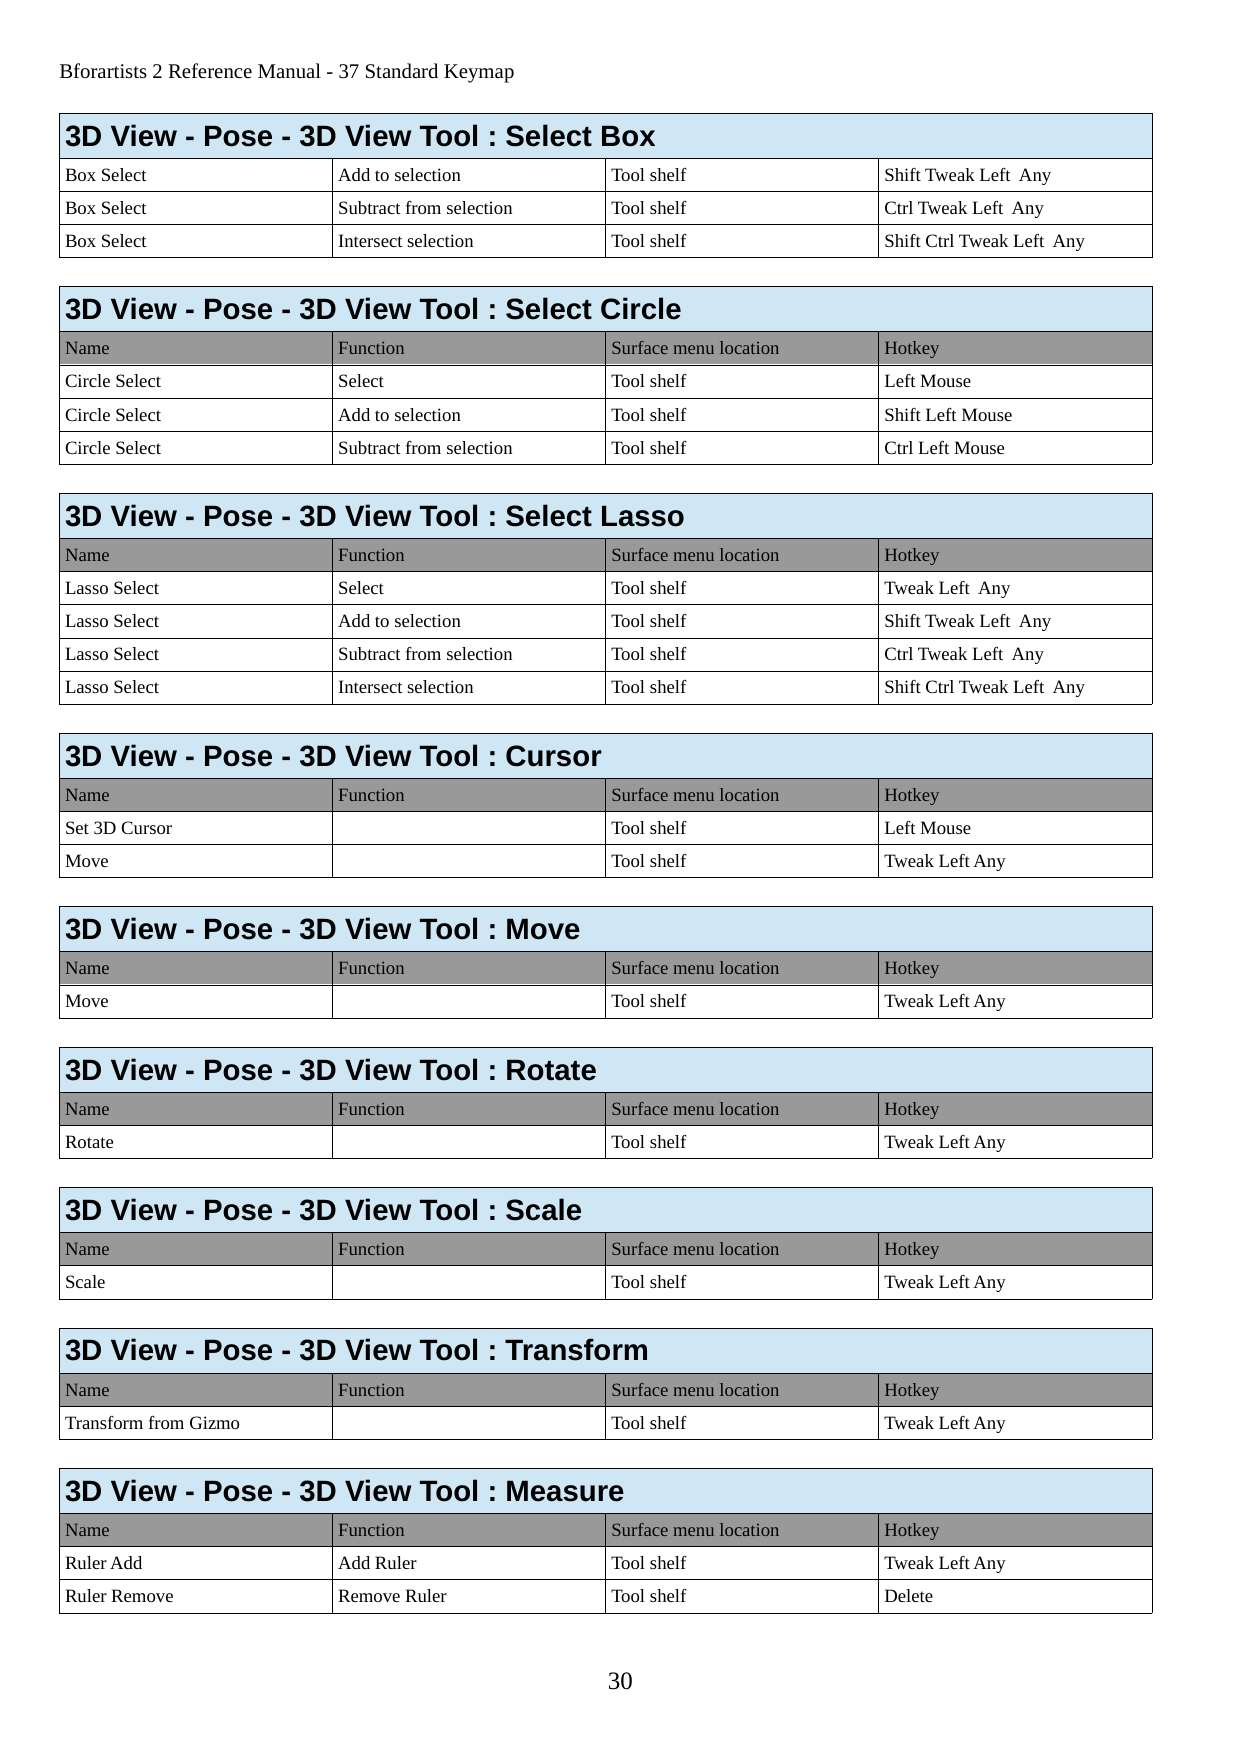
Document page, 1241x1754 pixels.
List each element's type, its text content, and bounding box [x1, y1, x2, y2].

table_cell Tool shelf [606, 672, 878, 704]
table_cell [333, 1266, 605, 1298]
table_cell Ruler Add [60, 1547, 332, 1579]
table_cell Ctrl Left Mouse [879, 432, 1152, 464]
table_cell Scale [60, 1266, 332, 1298]
table_cell Select [333, 366, 605, 398]
table_cell Surface menu location [606, 952, 878, 984]
table_cell Subtract from selection [333, 639, 605, 671]
table_header 3D View - Pose - 3D View Tool : Cursor [60, 734, 1152, 778]
table_cell Box Select [60, 225, 332, 257]
table_cell Circle Select [60, 366, 332, 398]
table_cell [333, 812, 605, 844]
table_cell Tweak Left Any [879, 1407, 1152, 1439]
table_cell Surface menu location [606, 1093, 878, 1125]
table_cell Surface menu location [606, 539, 878, 571]
table_cell Tool shelf [606, 812, 878, 844]
table_cell Shift Ctrl Tweak Left Any [879, 225, 1152, 257]
table_cell Hotkey [879, 779, 1152, 811]
table_cell Subtract from selection [333, 432, 605, 464]
table_cell Function [333, 332, 605, 364]
table_cell Intersect selection [333, 672, 605, 704]
table_cell Shift Tweak Left Any [879, 159, 1152, 191]
table_cell Tool shelf [606, 1580, 878, 1612]
table_cell Function [333, 779, 605, 811]
table_cell Add to selection [333, 159, 605, 191]
table_cell Delete [879, 1580, 1152, 1612]
table_header 3D View - Pose - 3D View Tool : Scale [60, 1188, 1152, 1232]
table_cell Function [333, 1093, 605, 1125]
table_cell Ctrl Tweak Left Any [879, 192, 1152, 224]
table_cell Tool shelf [606, 845, 878, 877]
table_cell Lasso Select [60, 572, 332, 604]
table_cell Circle Select [60, 432, 332, 464]
table_header 3D View - Pose - 3D View Tool : Measure [60, 1469, 1152, 1513]
table_cell Add to selection [333, 399, 605, 431]
table_cell Hotkey [879, 952, 1152, 984]
table_cell Tool shelf [606, 1407, 878, 1439]
table_cell Hotkey [879, 1233, 1152, 1265]
table_cell Subtract from selection [333, 192, 605, 224]
table_cell Name [60, 332, 332, 364]
table_cell Left Mouse [879, 812, 1152, 844]
table_cell Hotkey [879, 1374, 1152, 1406]
table_cell Function [333, 1514, 605, 1546]
table_cell Function [333, 1374, 605, 1406]
table_cell Shift Left Mouse [879, 399, 1152, 431]
table_cell Hotkey [879, 332, 1152, 364]
table_cell Lasso Select [60, 672, 332, 704]
table_cell Tool shelf [606, 192, 878, 224]
table_cell [333, 845, 605, 877]
table_cell [333, 1126, 605, 1158]
table_cell Name [60, 779, 332, 811]
table_cell Tool shelf [606, 1126, 878, 1158]
table_cell Name [60, 1374, 332, 1406]
table_cell Surface menu location [606, 779, 878, 811]
table_cell Surface menu location [606, 1374, 878, 1406]
table_cell Surface menu location [606, 332, 878, 364]
table_cell Move [60, 986, 332, 1018]
table_cell Add Ruler [333, 1547, 605, 1579]
table_cell Add to selection [333, 605, 605, 637]
table_header 3D View - Pose - 3D View Tool : Select Lasso [60, 494, 1152, 538]
table_cell Function [333, 1233, 605, 1265]
table_cell Tool shelf [606, 225, 878, 257]
table_cell [333, 986, 605, 1018]
table_header 3D View - Pose - 3D View Tool : Select Circle [60, 287, 1152, 331]
table_header 3D View - Pose - 3D View Tool : Select Box [60, 114, 1152, 158]
table_cell Tweak Left Any [879, 572, 1152, 604]
table_cell Remove Ruler [333, 1580, 605, 1612]
table_cell Function [333, 539, 605, 571]
table_cell Tool shelf [606, 1547, 878, 1579]
table_cell Hotkey [879, 1093, 1152, 1125]
table_cell Intersect selection [333, 225, 605, 257]
table_cell Transform from Gizmo [60, 1407, 332, 1439]
table_cell Circle Select [60, 399, 332, 431]
table_cell Rotate [60, 1126, 332, 1158]
table_cell Tool shelf [606, 605, 878, 637]
table_cell Tweak Left Any [879, 986, 1152, 1018]
table_cell Tool shelf [606, 159, 878, 191]
table_cell Tweak Left Any [879, 845, 1152, 877]
table_cell Lasso Select [60, 639, 332, 671]
table_cell Shift Tweak Left Any [879, 605, 1152, 637]
table_cell Function [333, 952, 605, 984]
table_cell Tweak Left Any [879, 1126, 1152, 1158]
table_cell Move [60, 845, 332, 877]
table_cell Name [60, 952, 332, 984]
table_cell Tool shelf [606, 986, 878, 1018]
table_cell Surface menu location [606, 1514, 878, 1546]
table_cell Tool shelf [606, 639, 878, 671]
table_header 3D View - Pose - 3D View Tool : Rotate [60, 1048, 1152, 1092]
table_cell Tool shelf [606, 1266, 878, 1298]
table_header 3D View - Pose - 3D View Tool : Transform [60, 1329, 1152, 1373]
table_cell Set 3D Cursor [60, 812, 332, 844]
table_cell Surface menu location [606, 1233, 878, 1265]
table_cell Box Select [60, 159, 332, 191]
table_cell Tool shelf [606, 432, 878, 464]
table_cell [333, 1407, 605, 1439]
table_cell Select [333, 572, 605, 604]
table_cell Tool shelf [606, 399, 878, 431]
table_header 3D View - Pose - 3D View Tool : Move [60, 907, 1152, 951]
table_cell Name [60, 1514, 332, 1546]
table_cell Hotkey [879, 1514, 1152, 1546]
table_cell Tool shelf [606, 366, 878, 398]
table_cell Lasso Select [60, 605, 332, 637]
table_cell Shift Ctrl Tweak Left Any [879, 672, 1152, 704]
table_cell Name [60, 1233, 332, 1265]
table_cell Hotkey [879, 539, 1152, 571]
table_cell Name [60, 1093, 332, 1125]
table_cell Tool shelf [606, 572, 878, 604]
table_cell Box Select [60, 192, 332, 224]
table_cell Name [60, 539, 332, 571]
table_cell Left Mouse [879, 366, 1152, 398]
table_cell Ctrl Tweak Left Any [879, 639, 1152, 671]
table_cell Tweak Left Any [879, 1266, 1152, 1298]
table_cell Tweak Left Any [879, 1547, 1152, 1579]
table_cell Ruler Remove [60, 1580, 332, 1612]
